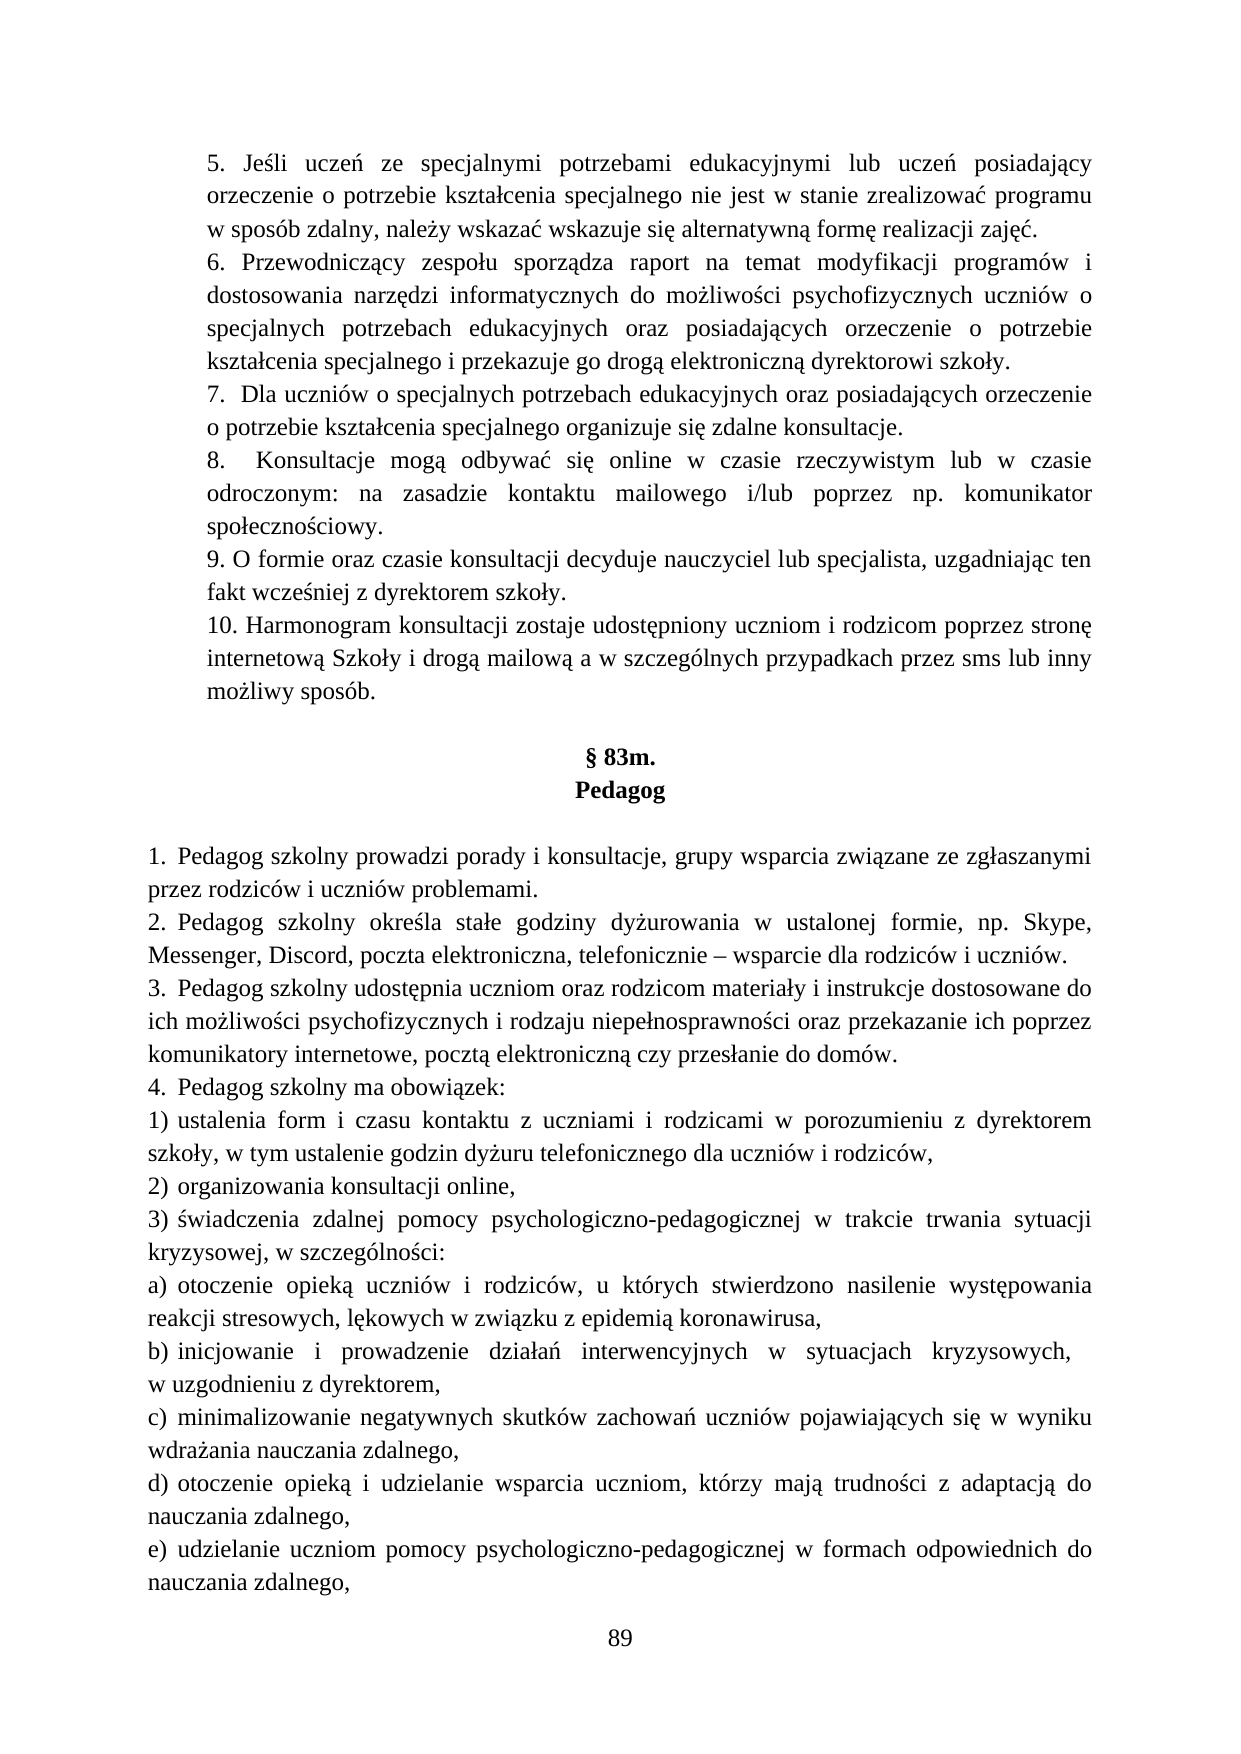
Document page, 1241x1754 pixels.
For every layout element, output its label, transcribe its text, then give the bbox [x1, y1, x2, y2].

subtitle Pedagog [148, 775, 1093, 804]
list Pedagog szkolny określa stałe godziny dyżurowania w ustalonej formie, np. Skype, Messenger, Discord, poczta elektroniczna, telefonicznie – wsparcie dla rodziców i uczniów. [148, 907, 1093, 969]
list Pedagog szkolny ma obowiązek: [148, 1072, 1093, 1101]
list organizowania konsultacji online, [148, 1171, 1093, 1200]
list inicjowanie i prowadzenie działań interwencyjnych w sytuacjach kryzysowych, w uzgodnieniu z dyrektorem, [148, 1336, 1093, 1398]
list 9. O formie oraz czasie konsultacji decyduje nauczyciel lub specjalista, uzgadniając ten fakt wcześniej z dyrektorem szkoły. [159, 544, 1093, 606]
list udzielanie uczniom pomocy psychologiczno-pedagogicznej w formach odpowiednich do nauczania zdalnego, [148, 1534, 1093, 1596]
list 8. Konsultacje mogą odbywać się online w czasie rzeczywistym lub w czasie odroczonym: na zasadzie kontaktu mailowego i/lub poprzez np. komunikator społecznościowy. [159, 445, 1093, 539]
list otoczenie opieką i udzielanie wsparcia uczniom, którzy mają trudności z adaptacją do nauczania zdalnego, [148, 1468, 1093, 1530]
list świadczenia zdalnej pomocy psychologiczno-pedagogicznej w trakcie trwania sytuacji kryzysowej, w szczególności: [148, 1204, 1093, 1266]
list ustalenia form i czasu kontaktu z uczniami i rodzicami w porozumieniu z dyrektorem szkoły, w tym ustalenie godzin dyżuru telefonicznego dla uczniów i rodziców, [148, 1105, 1093, 1167]
list otoczenie opieką uczniów i rodziców, u których stwierdzono nasilenie występowania reakcji stresowych, lękowych w związku z epidemią koronawirusa, [148, 1270, 1093, 1332]
list 10. Harmonogram konsultacji zostaje udostępniony uczniom i rodzicom poprzez stronę internetową Szkoły i drogą mailową a w szczególnych przypadkach przez sms lub inny możliwy sposób. [159, 610, 1093, 705]
list minimalizowanie negatywnych skutków zachowań uczniów pojawiających się w wyniku wdrażania nauczania zdalnego, [148, 1402, 1093, 1464]
list Pedagog szkolny udostępnia uczniom oraz rodzicom materiały i instrukcje dostosowane do ich możliwości psychofizycznych i rodzaju niepełnosprawności oraz przekazanie ich poprzez komunikatory internetowe, pocztą elektroniczną czy przesłanie do domów. [148, 973, 1093, 1068]
list 5. Jeśli uczeń ze specjalnymi potrzebami edukacyjnymi lub uczeń posiadający orzeczenie o potrzebie kształcenia specjalnego nie jest w stanie zrealizować programu w sposób zdalny, należy wskazać wskazuje się alternatywną formę realizacji zajęć. [159, 148, 1093, 242]
list 7. Dla uczniów o specjalnych potrzebach edukacyjnych oraz posiadających orzeczenie o potrzebie kształcenia specjalnego organizuje się zdalne konsultacje. [159, 379, 1093, 441]
list 6. Przewodniczący zespołu sporządza raport na temat modyfikacji programów i dostosowania narzędzi informatycznych do możliwości psychofizycznych uczniów o specjalnych potrzebach edukacyjnych oraz posiadających orzeczenie o potrzebie kształcenia specjalnego i przekazuje go drogą elektroniczną dyrektorowi szkoły. [159, 247, 1093, 374]
text § 83m. [148, 742, 1093, 771]
list Pedagog szkolny prowadzi porady i konsultacje, grupy wsparcia związane ze zgłaszanymi przez rodziców i uczniów problemami. [148, 841, 1093, 903]
